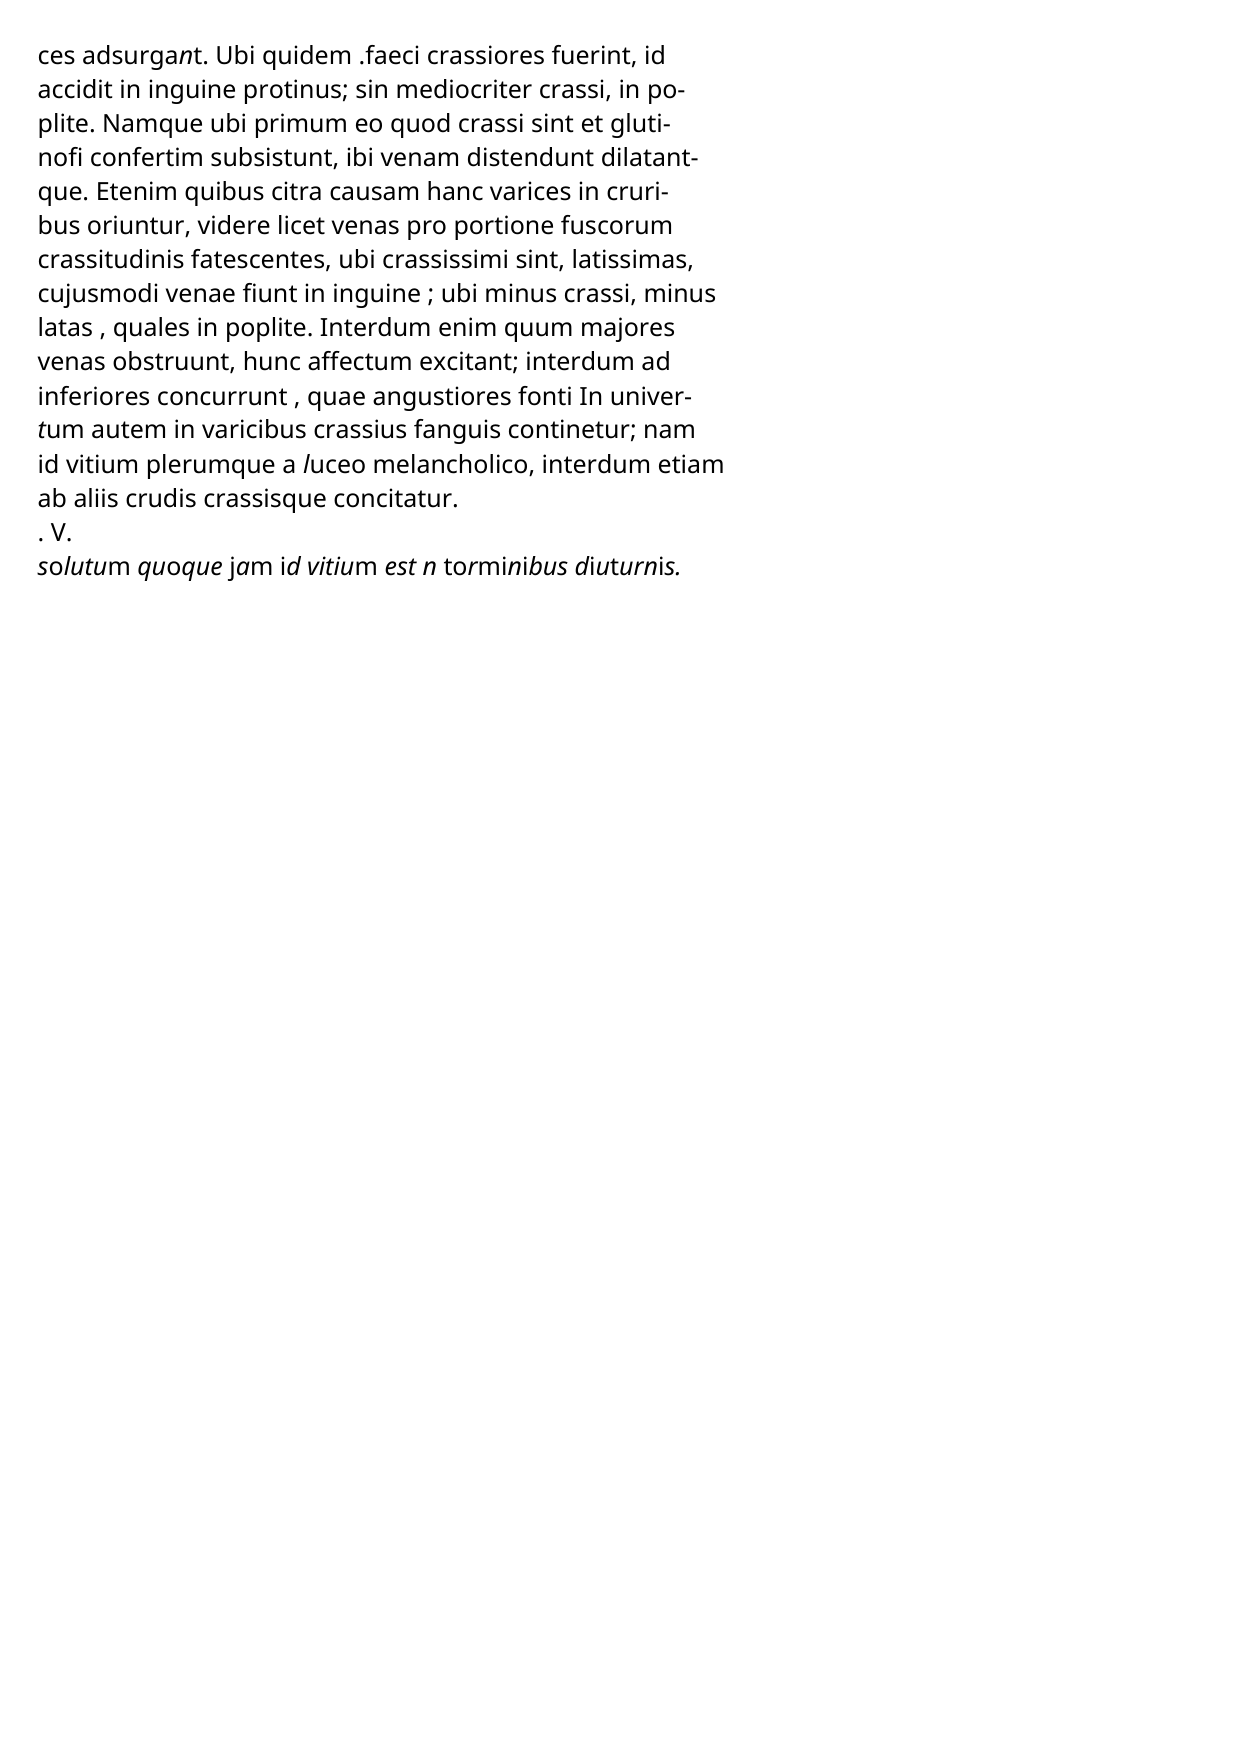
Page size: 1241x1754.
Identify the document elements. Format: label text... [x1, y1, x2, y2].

text . V. [37, 514, 1203, 548]
text ces adsurgant. Ubi quidem .faeci crassiores fuerint, id accidit in inguine protinus; sin mediocriter crassi, in po- plite. Namque ubi primum eo quod crassi sint et gluti- nofi confertim subsistunt, ibi venam distendunt dilatant- que. Etenim quibus citra causam hanc varices in cruri- bus oriuntur, videre licet venas pro portione fuscorum crassitudinis fatescentes, ubi crassissimi sint, latissimas, cujusmodi venae fiunt in inguine ; ubi minus crassi, minus latas , quales in poplite. Interdum enim quum majores venas obstruunt, hunc affectum excitant; interdum ad inferiores concurrunt , quae angustiores fonti In univer- tum autem in varicibus crassius fanguis continetur; nam id vitium plerumque a luceo melancholico, interdum etiam ab aliis crudis crassisque concitatur. [37, 37, 1203, 514]
text solutum quoque jam id vitium est n torminibus diuturnis. [37, 548, 1203, 582]
